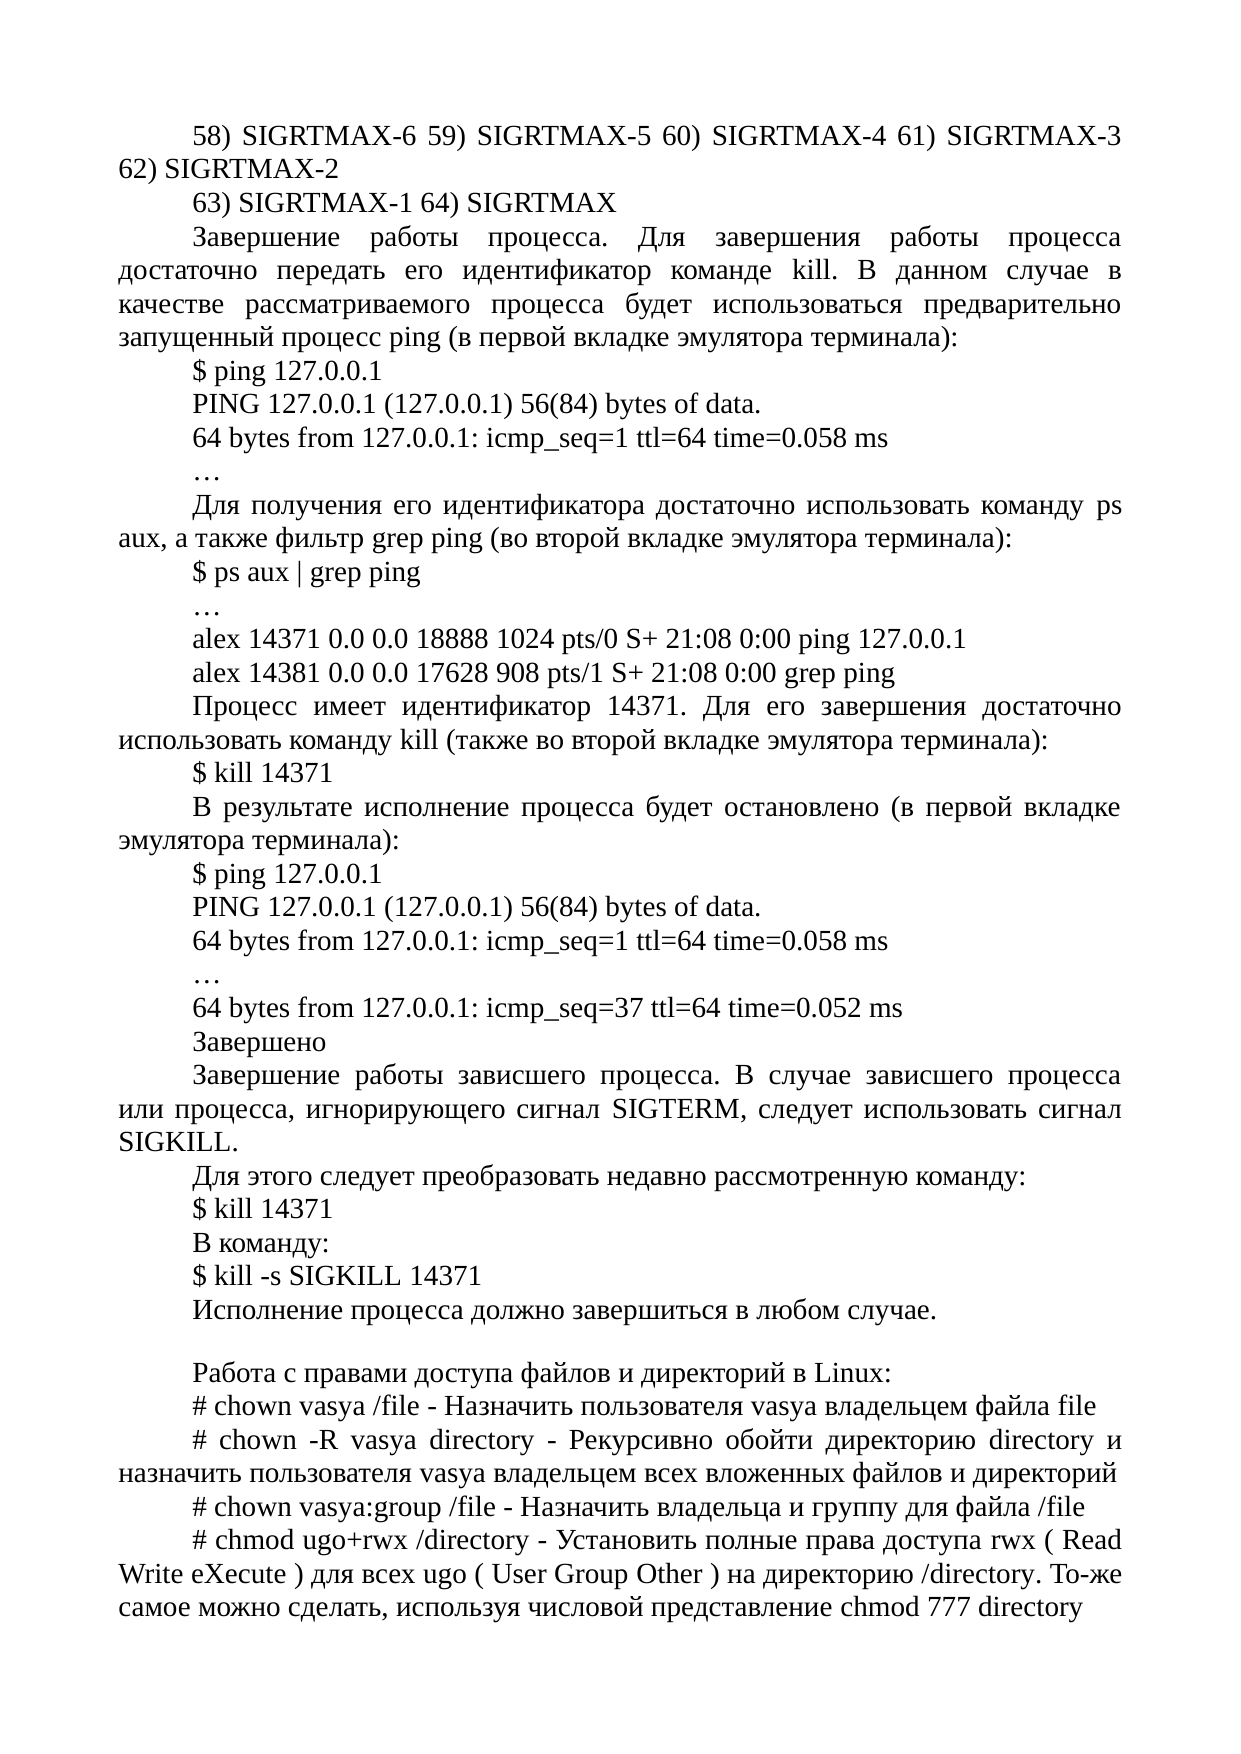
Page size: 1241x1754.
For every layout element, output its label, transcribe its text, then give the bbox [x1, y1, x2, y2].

text alex 14371 0.0 0.0 18888 1024 pts/0 S+ 21:08 0:00 ping 127.0.0.1 [118, 621, 1122, 655]
text # chown vasya /file - Назначить пользователя vasya владельцем файла file [118, 1388, 1122, 1422]
text Завершено [118, 1024, 1122, 1057]
text … [118, 453, 1122, 487]
text … [118, 957, 1122, 990]
text 64 bytes from 127.0.0.1: icmp_seq=37 ttl=64 time=0.052 ms [118, 990, 1122, 1024]
text Исполнение процесса должно завершиться в любом случае. [118, 1292, 1122, 1326]
text PING 127.0.0.1 (127.0.0.1) 56(84) bytes of data. [118, 889, 1122, 923]
text # chown vasya:group /file - Назначить владельца и группу для файла /file [118, 1489, 1122, 1522]
text PING 127.0.0.1 (127.0.0.1) 56(84) bytes of data. [118, 386, 1122, 420]
text $ kill 14371 [118, 755, 1122, 789]
text … [118, 588, 1122, 621]
text Завершение работы процесса. Для завершения работы процесса достаточно передать его идентификатор команде kill. В данном случае в качестве рассматриваемого процесса будет использоваться предварительно запущенный процесс ping (в первой вкладке эмулятора терминала): [118, 219, 1122, 353]
text 64 bytes from 127.0.0.1: icmp_seq=1 ttl=64 time=0.058 ms [118, 923, 1122, 957]
text 64 bytes from 127.0.0.1: icmp_seq=1 ttl=64 time=0.058 ms [118, 420, 1122, 453]
text $ ps aux | grep ping [118, 554, 1122, 588]
text В результате исполнение процесса будет остановлено (в первой вкладке эмулятора терминала): [118, 789, 1122, 856]
text Для получения его идентификатора достаточно использовать команду ps aux, а также фильтр grep ping (во второй вкладке эмулятора терминала): [118, 487, 1122, 554]
text В команду: [118, 1225, 1122, 1258]
text $ kill -s SIGKILL 14371 [118, 1258, 1122, 1292]
text Работа с правами доступа файлов и директорий в Linux: [118, 1355, 1122, 1388]
text # chown -R vasya directory - Рекурсивно обойти директорию directory и назначить пользователя vasya владельцем всех вложенных файлов и директорий [118, 1422, 1122, 1489]
text $ kill 14371 [118, 1191, 1122, 1225]
text Завершение работы зависшего процесса. В случае зависшего процесса или процесса, игнорирующего сигнал SIGTERM, следует использовать сигнал SIGKILL. [118, 1057, 1122, 1158]
text $ ping 127.0.0.1 [118, 353, 1122, 386]
text $ ping 127.0.0.1 [118, 856, 1122, 889]
text # chmod ugo+rwx /directory - Установить полные права доступа rwx ( Read Write eXecute ) для всех ugo ( User Group Other ) на директорию /directory. То-же самое можно сделать, используя числовой представление chmod 777 directory [118, 1522, 1122, 1623]
text Процесс имеет идентификатор 14371. Для его завершения достаточно использовать команду kill (также во второй вкладке эмулятора терминала): [118, 688, 1122, 755]
text 58) SIGRTMAX-6 59) SIGRTMAX-5 60) SIGRTMAX-4 61) SIGRTMAX-3 62) SIGRTMAX-2 [118, 118, 1122, 185]
text Для этого следует преобразовать недавно рассмотренную команду: [118, 1158, 1122, 1191]
text 63) SIGRTMAX-1 64) SIGRTMAX [118, 185, 1122, 219]
text alex 14381 0.0 0.0 17628 908 pts/1 S+ 21:08 0:00 grep ping [118, 655, 1122, 688]
